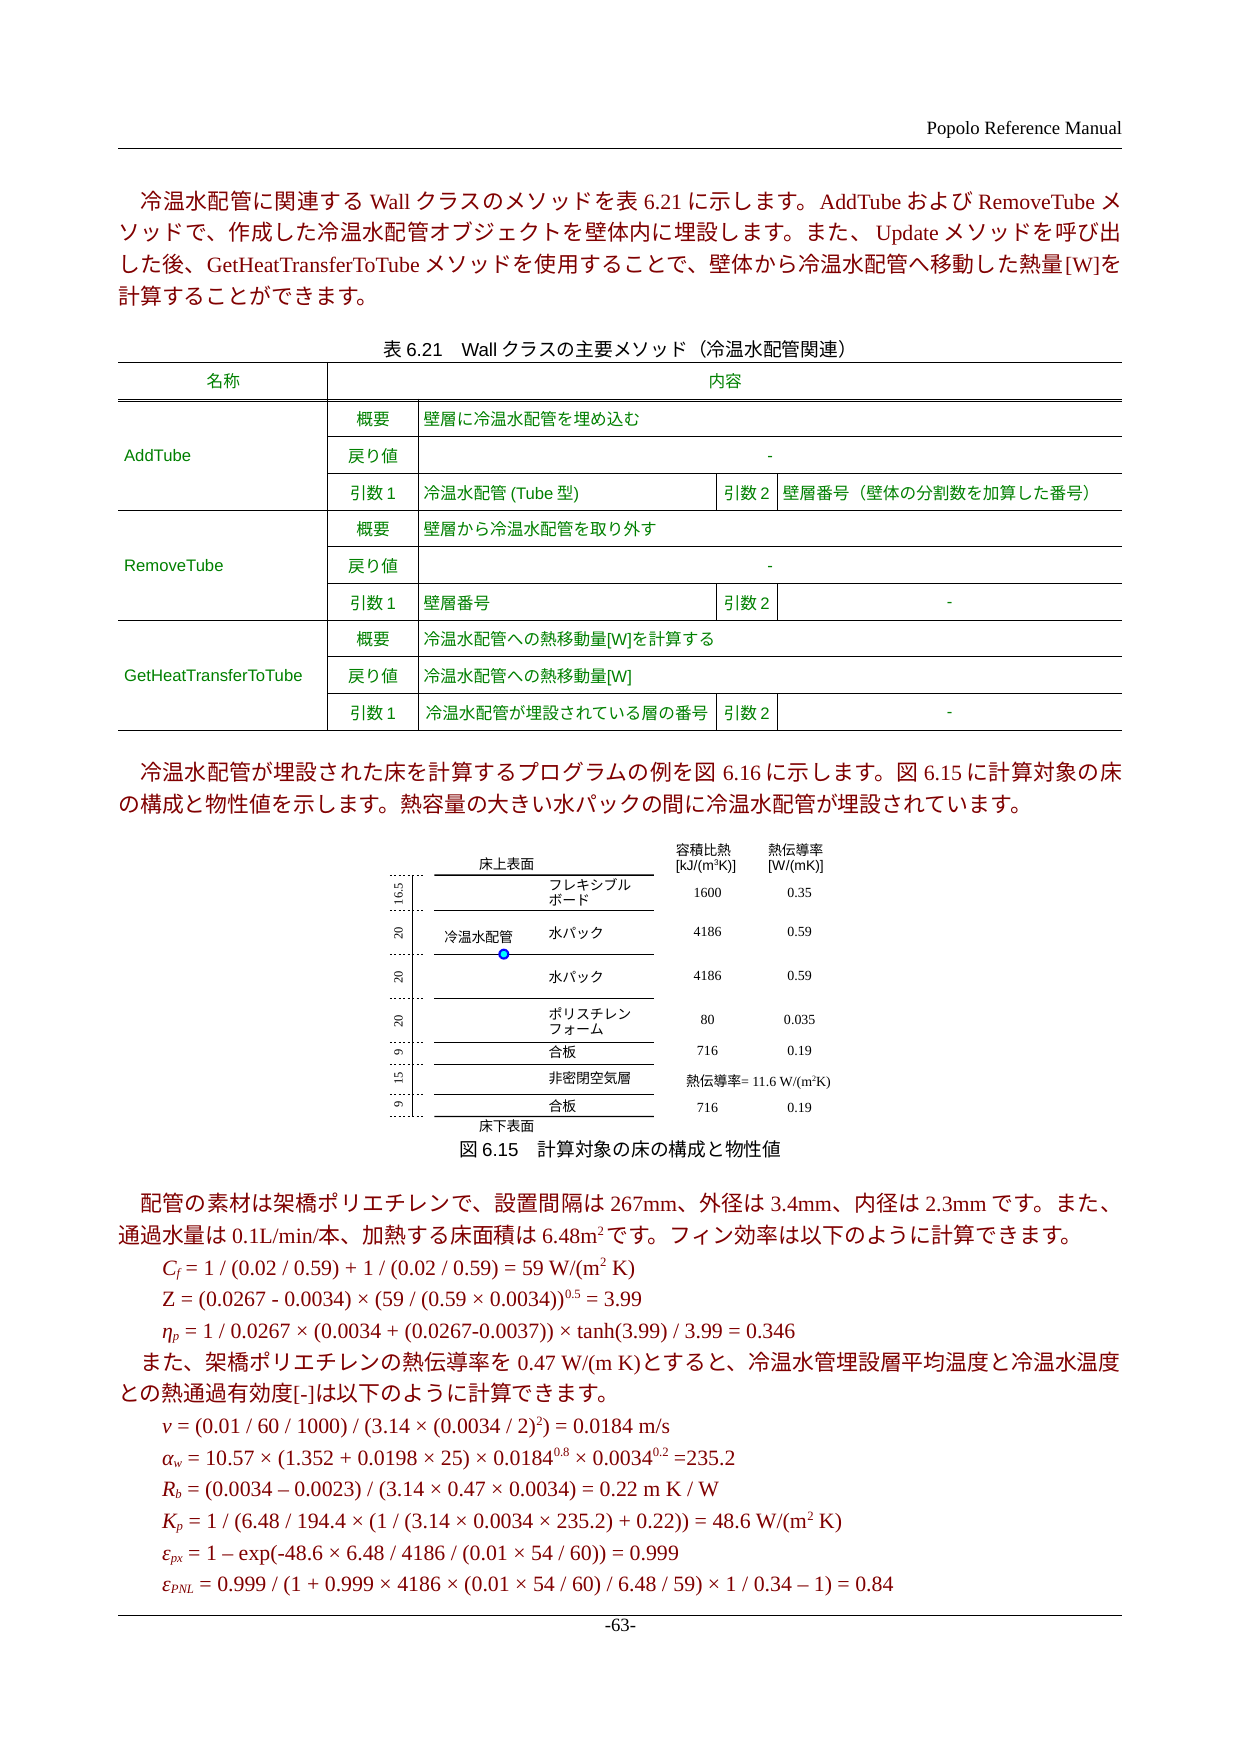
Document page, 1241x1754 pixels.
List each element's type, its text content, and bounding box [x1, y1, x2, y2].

table_cell 引数1 [328, 474, 418, 510]
text ηp = 1 / 0.0267 × (0.0034 + (0.0267-0.0037)) × tanh(3.99) / 3.99 = 0.346 [118, 1313, 1122, 1345]
table_cell RemoveTube [118, 511, 327, 620]
table_cell GetHeatTransferToTube [118, 621, 327, 730]
table_cell 壁層に冷温水配管を埋め込む [419, 402, 1122, 436]
table_cell - [419, 437, 1122, 473]
table_cell 戻り値 [328, 547, 418, 583]
table_cell 引数2 [717, 584, 777, 620]
table_cell 壁層番号（壁体の分割数を加算した番号） [778, 474, 1122, 510]
text v = (0.01 / 60 / 1000) / (3.14 × (0.0034 / 2)2) = 0.0184 m/s [118, 1408, 1122, 1440]
table_cell 概要 [328, 621, 418, 656]
table_cell 引数1 [328, 584, 418, 620]
table_cell 冷温水配管への熱移動量[W]を計算する [419, 621, 1122, 656]
table_cell 引数1 [328, 694, 418, 730]
table_cell 冷温水配管 (Tube型) [419, 474, 716, 510]
text 冷温水配管に関連するWallクラスのメソッドを表6.21に示します。AddTubeおよびRemoveTubeメソッドで、作成した冷温水配管オブジェクトを壁体内に埋設します。また、Updateメソッドを呼び出した後、GetHeatTransferToTubeメソッドを使用することで、壁体から冷温水配管へ移動した熱量[W]を計算することができます。 [118, 184, 1122, 310]
table_cell 引数2 [717, 694, 777, 730]
table_cell 戻り値 [328, 437, 418, 473]
text εpx = 1 – exp(-48.6 × 6.48 / 4186 / (0.01 × 54 / 60)) = 0.999 [118, 1535, 1122, 1566]
table_cell - [419, 547, 1122, 583]
table_cell AddTube [118, 402, 327, 510]
text 配管の素材は架橋ポリエチレンで、設置間隔は267mm、外径は3.4mm、内径は2.3mmです。また、通過水量は0.1L/min/本、加熱する床面積は6.48m2です。フィン効率は以下のように計算できます。 [118, 1186, 1122, 1250]
table_cell 戻り値 [328, 657, 418, 693]
text 図6.15 計算対象の床の構成と物性値 [118, 843, 1122, 1162]
text 表6.21 Wallクラスの主要メソッド（冷温水配管関連） [118, 334, 1122, 362]
text Cf = 1 / (0.02 / 0.59) + 1 / (0.02 / 0.59) = 59 W/(m2 K) [118, 1250, 1122, 1281]
text また、架橋ポリエチレンの熱伝導率を0.47 W/(m K)とすると、冷温水管埋設層平均温度と冷温水温度との熱通過有効度[-]は以下のように計算できます。 [118, 1345, 1122, 1408]
table_cell 冷温水配管への熱移動量[W] [419, 657, 1122, 693]
table_cell 壁層番号 [419, 584, 716, 620]
text Rb = (0.0034 – 0.0023) / (3.14 × 0.47 × 0.0034) = 0.22 m K / W [118, 1471, 1122, 1503]
table_cell 冷温水配管が埋設されている層の番号 [419, 694, 716, 730]
table_header 内容 [328, 363, 1122, 398]
table_cell 概要 [328, 402, 418, 436]
table_cell - [778, 694, 1122, 730]
text Kp = 1 / (6.48 / 194.4 × (1 / (3.14 × 0.0034 × 235.2) + 0.22)) = 48.6 W/(m2 K) [118, 1503, 1122, 1535]
text Z = (0.0267 - 0.0034) × (59 / (0.59 × 0.0034))0.5 = 3.99 [118, 1281, 1122, 1313]
table_cell - [778, 584, 1122, 620]
text εPNL = 0.999 / (1 + 0.999 × 4186 × (0.01 × 54 / 60) / 6.48 / 59) × 1 / 0.34 – 1) = 0.84 [118, 1566, 1122, 1598]
table_cell 概要 [328, 511, 418, 546]
table_cell 壁層から冷温水配管を取り外す [419, 511, 1122, 546]
table_header 名称 [118, 363, 327, 398]
text 冷温水配管が埋設された床を計算するプログラムの例を図6.16に示します。図6.15に計算対象の床の構成と物性値を示します。熱容量の大きい水パックの間に冷温水配管が埋設されています。 [118, 755, 1122, 818]
table_cell 引数2 [717, 474, 777, 510]
text αw = 10.57 × (1.352 + 0.0198 × 25) × 0.01840.8 × 0.00340.2 =235.2 [118, 1440, 1122, 1471]
